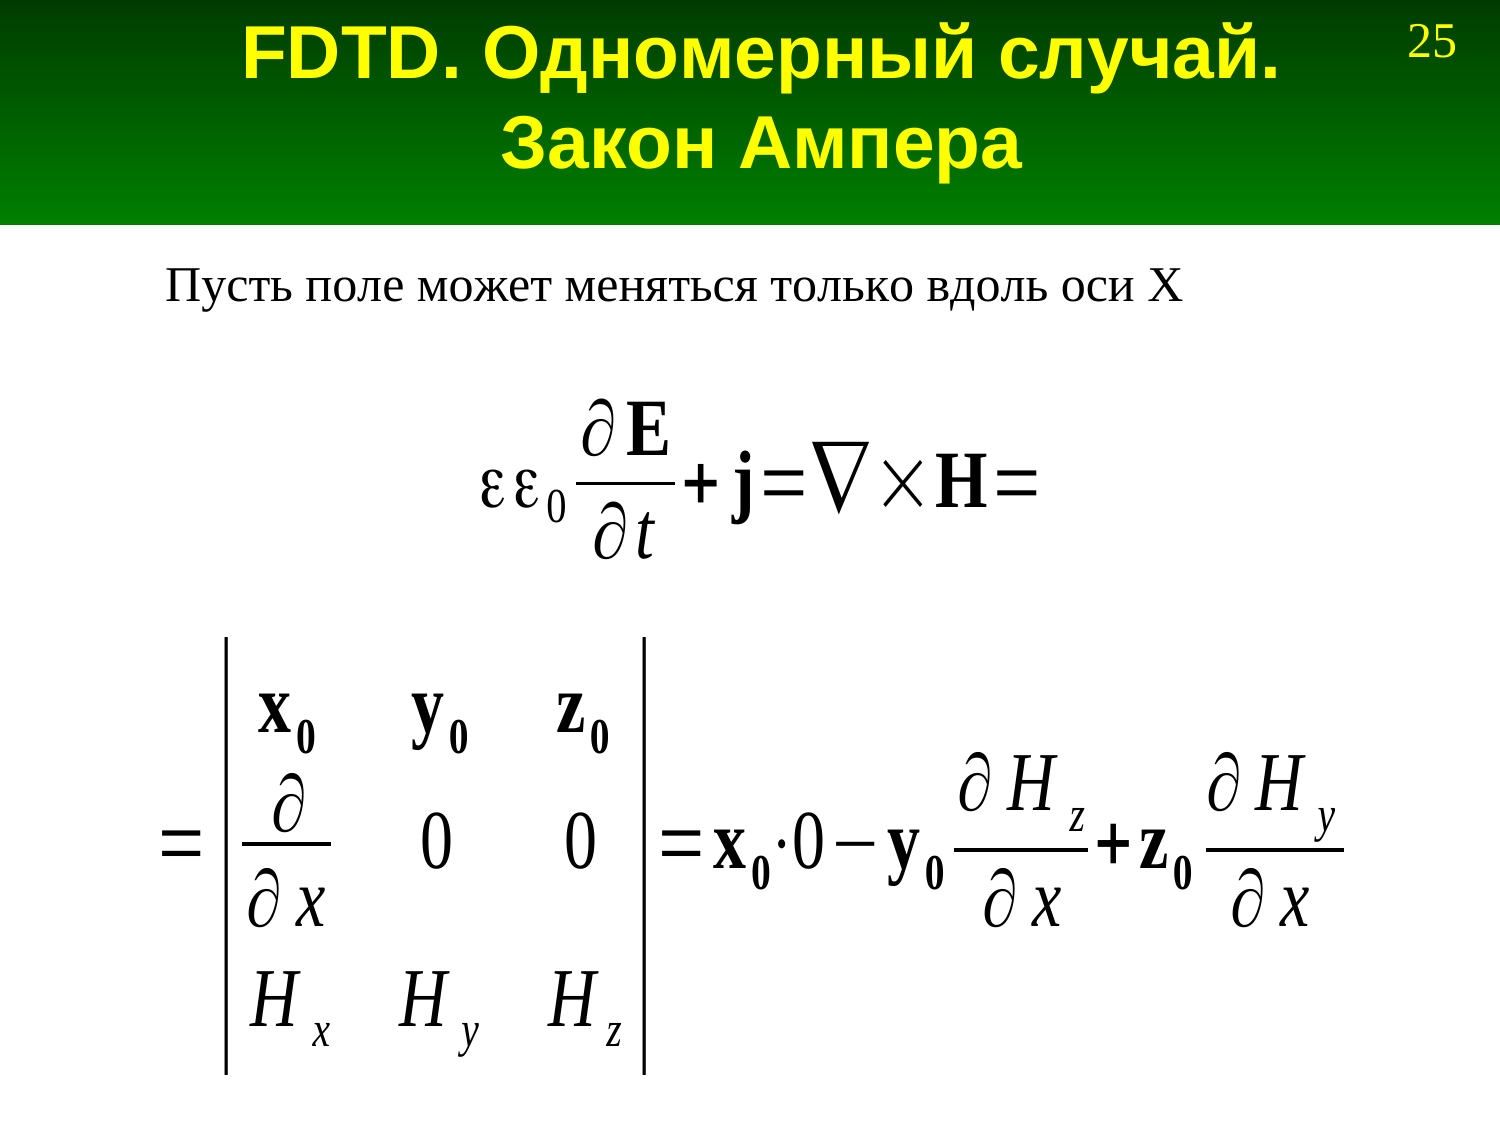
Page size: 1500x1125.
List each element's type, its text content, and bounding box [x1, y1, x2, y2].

title FDTD. Одномерный случай. Закон Ампера [123, 0, 1399, 192]
chart [138, 637, 1362, 1075]
text_box Пусть поле может меняться только вдоль оси X [150, 243, 1350, 332]
chart [461, 384, 1064, 579]
